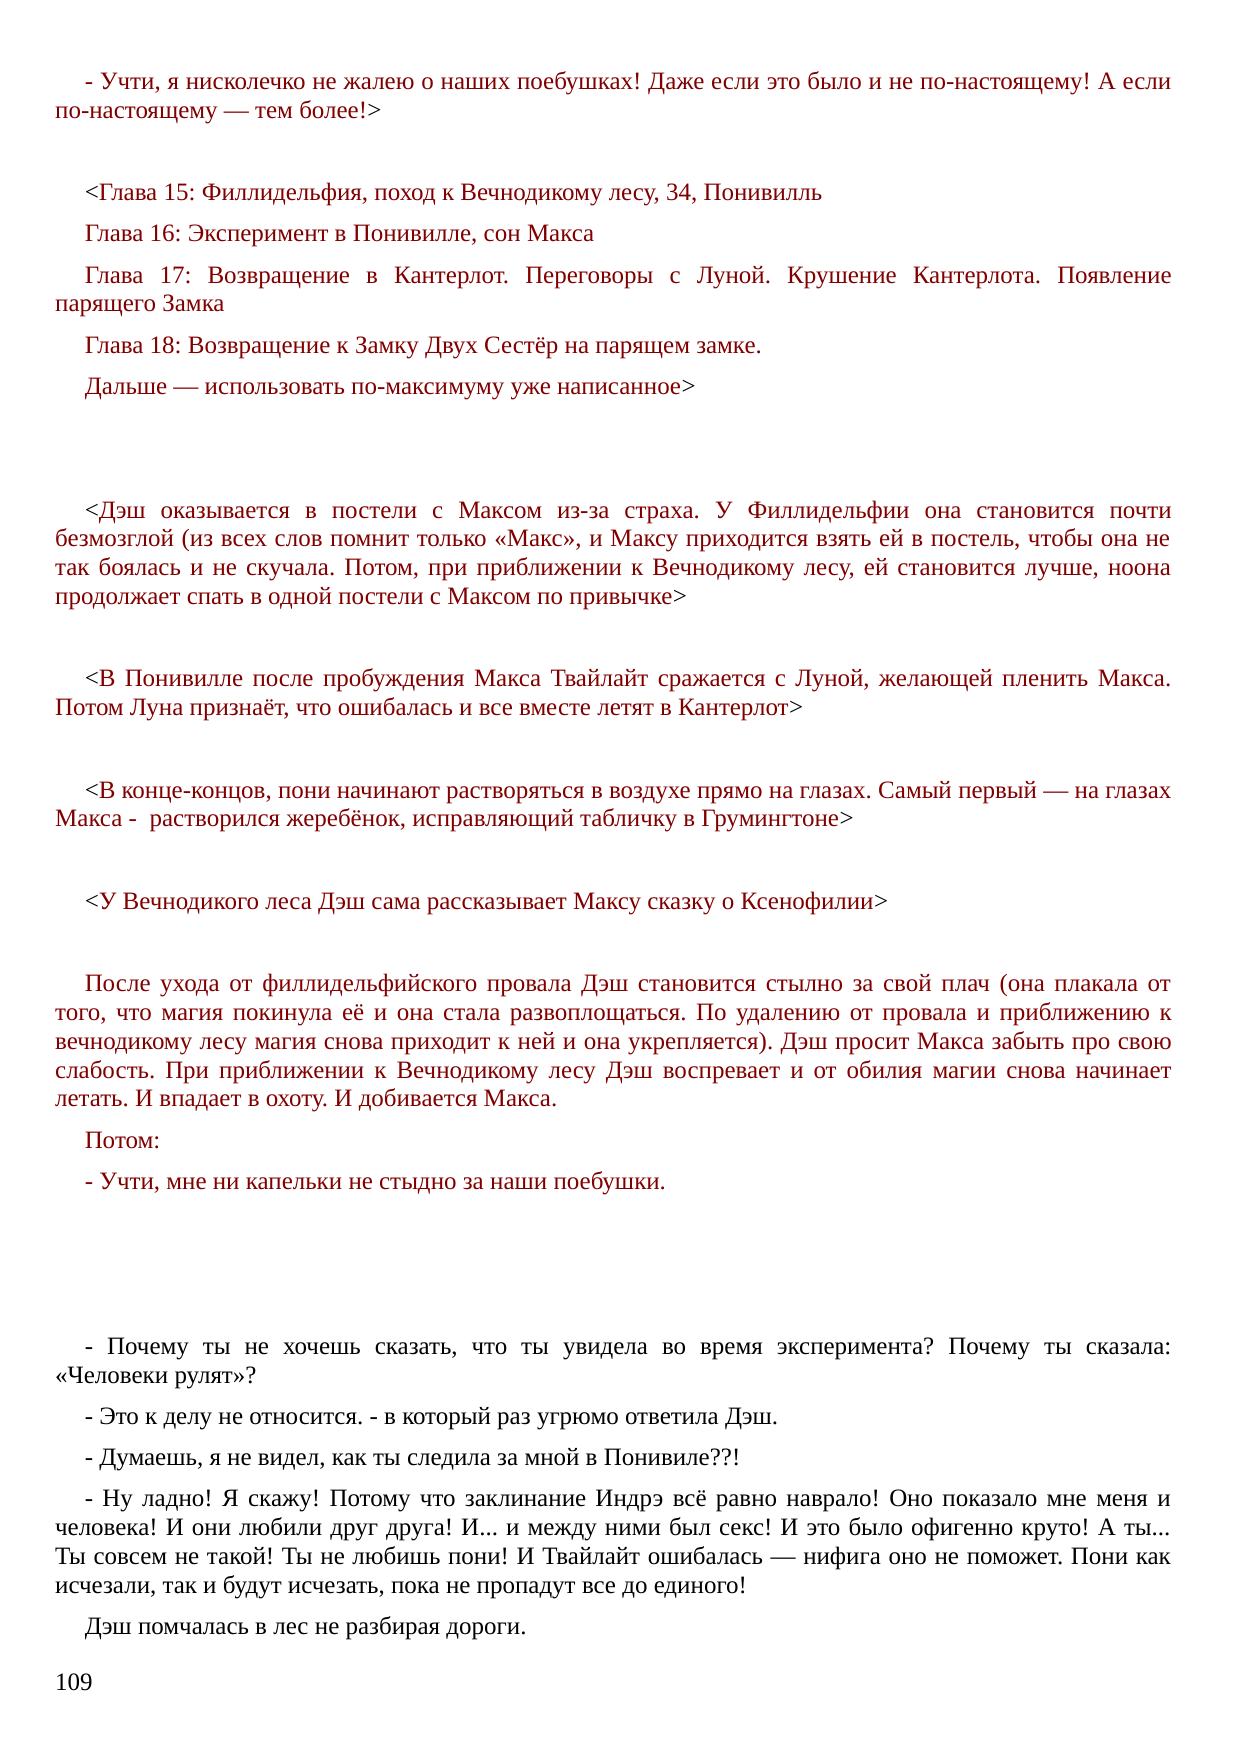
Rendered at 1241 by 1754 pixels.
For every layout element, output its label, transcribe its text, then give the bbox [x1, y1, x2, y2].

text Дэш помчалась в лес не разбирая дороги. [55, 1611, 1173, 1640]
text Дальше — использовать по-максимуму уже написанное> [55, 371, 1173, 400]
text После ухода от филлидельфийского провала Дэш становится стылно за свой плач (она плакала от того, что магия покинула её и она стала развоплощаться. По удалению от провала и приближению к вечнодикому лесу магия снова приходит к ней и она укрепляется). Дэш просит Макса забыть про свою слабость. При приближении к Вечнодикому лесу Дэш воспревает и от обилия магии снова начинает летать. И впадает в охоту. И добивается Макса. [55, 968, 1173, 1112]
text Глава 16: Эксперимент в Понивилле, сон Макса [55, 218, 1173, 247]
text <В Понивилле после пробуждения Макса Твайлайт сражается с Луной, желающей пленить Макса. Потом Луна признаёт, что ошибалась и все вместе летят в Кантерлот> [55, 663, 1173, 721]
text <Дэш оказывается в постели с Максом из-за страха. У Филлидельфии она становится почти безмозглой (из всех слов помнит только «Макс», и Максу приходится взять ей в постель, чтобы она не так боялась и не скучала. Потом, при приближении к Вечнодикому лесу, ей становится лучше, ноона продолжает спать в одной постели с Максом по привычке> [55, 495, 1173, 610]
text - Учти, мне ни капельки не стыдно за наши поебушки. [55, 1166, 1173, 1195]
text Глава 18: Возвращение к Замку Двух Сестёр на парящем замке. [55, 330, 1173, 358]
text - Думаешь, я не видел, как ты следила за мной в Понивиле??! [55, 1442, 1173, 1471]
text <Глава 15: Филлидельфия, поход к Вечнодикому лесу, 34, Понивилль [55, 177, 1173, 206]
text Потом: [55, 1125, 1173, 1153]
text Глава 17: Возвращение в Кантерлот. Переговоры с Луной. Крушение Кантерлота. Появление парящего Замка [55, 260, 1173, 317]
text - Почему ты не хочешь сказать, что ты увидела во время эксперимента? Почему ты сказала: «Человеки рулят»? [55, 1331, 1173, 1388]
text - Учти, я нисколечко не жалею о наших поебушках! Даже если это было и не по-настоящему! А если по-настоящему — тем более!> [55, 66, 1173, 123]
text - Это к делу не относится. - в который раз угрюмо ответила Дэш. [55, 1401, 1173, 1430]
text - Ну ладно! Я скажу! Потому что заклинание Индрэ всё равно наврало! Оно показало мне меня и человека! И они любили друг друга! И... и между ними был секс! И это было офигенно круто! А ты... Ты совсем не такой! Ты не любишь пони! И Твайлайт ошибалась — нифига оно не поможет. Пони как исчезали, так и будут исчезать, пока не пропадут все до единого! [55, 1483, 1173, 1598]
text <У Вечнодикого леса Дэш сама рассказывает Максу сказку о Ксенофилии> [55, 886, 1173, 915]
text <В конце-концов, пони начинают растворяться в воздухе прямо на глазах. Самый первый — на глазах Макса - растворился жеребёнок, исправляющий табличку в Грумингтоне> [55, 775, 1173, 832]
